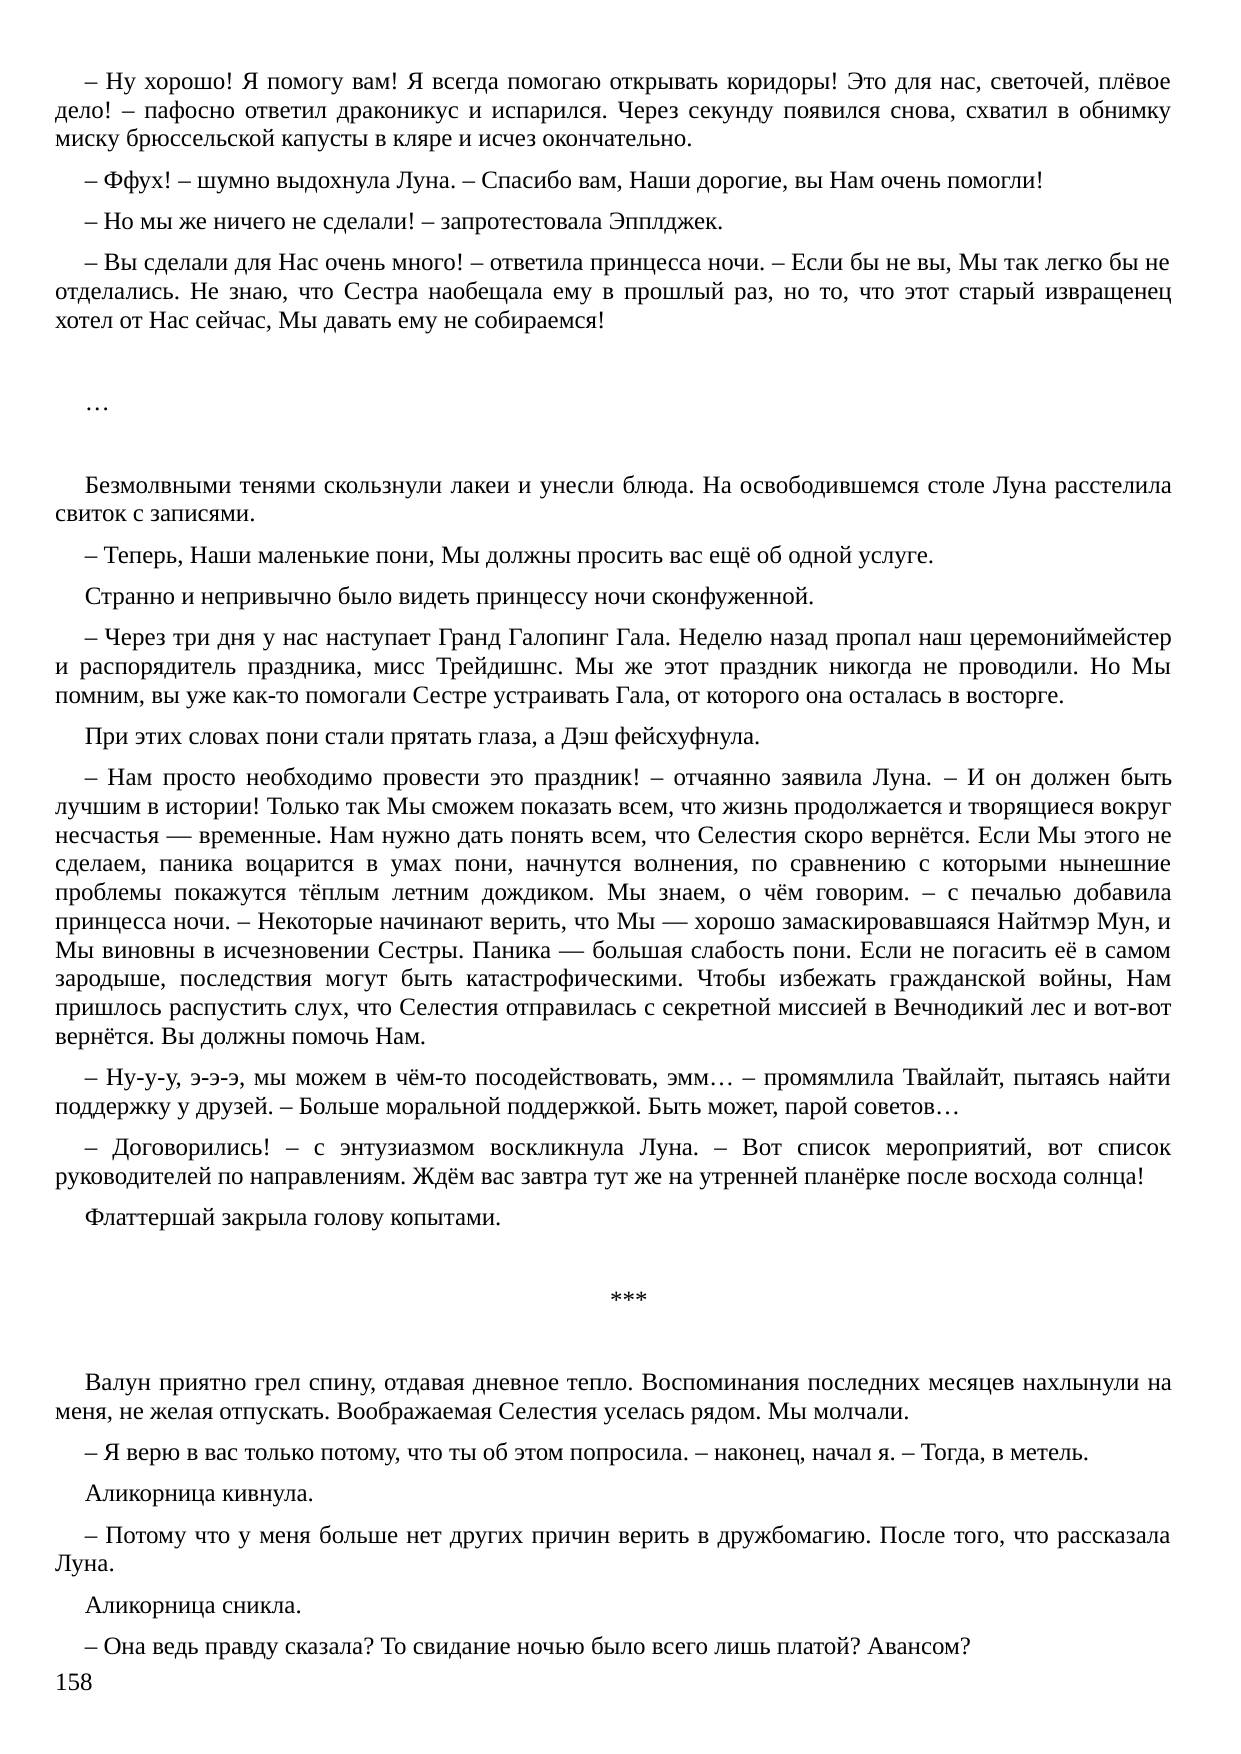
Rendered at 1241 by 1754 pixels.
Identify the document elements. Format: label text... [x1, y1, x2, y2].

text Валун приятно грел спину, отдавая дневное тепло. Воспоминания последних месяцев нахлынули на меня, не желая отпускать. Воображаемая Селестия уселась рядом. Мы молчали. [55, 1367, 1173, 1425]
text – Договорились! – с энтузиазмом воскликнула Луна. – Вот список мероприятий, вот список руководителей по направлениям. Ждём вас завтра тут же на утренней планёрке после восхода солнца! [55, 1132, 1173, 1190]
text Флаттершай закрыла голову копытами. [55, 1202, 1173, 1231]
text – Ффух! – шумно выдохнула Луна. – Спасибо вам, Наши дорогие, вы Нам очень помогли! [55, 165, 1173, 193]
text Аликорница сникла. [55, 1590, 1173, 1618]
text – Ну-у-у, э-э-э, мы можем в чём-то посодействовать, эмм… – промямлила Твайлайт, пытаясь найти поддержку у друзей. – Больше моральной поддержкой. Быть может, парой советов… [55, 1062, 1173, 1120]
text … [55, 387, 1173, 416]
text – Ну хорошо! Я помогу вам! Я всегда помогаю открывать коридоры! Это для нас, светочей, плёвое дело! – пафосно ответил драконикус и испарился. Через секунду появился снова, схватил в обнимку миску брюссельской капусты в кляре и исчез окончательно. [55, 66, 1173, 152]
text – Я верю в вас только потому, что ты об этом попросила. – наконец, начал я. – Тогда, в метель. [55, 1437, 1173, 1466]
text – Она ведь правду сказала? То свидание ночью было всего лишь платой? Авансом? [55, 1631, 1173, 1660]
text – Но мы же ничего не сделали! – запротестовала Эпплджек. [55, 206, 1173, 235]
text Странно и непривычно было видеть принцессу ночи сконфуженной. [55, 581, 1173, 610]
text – Нам просто необходимо провести это праздник! – отчаянно заявила Луна. – И он должен быть лучшим в истории! Только так Мы сможем показать всем, что жизнь продолжается и творящиеся вокруг несчастья — временные. Нам нужно дать понять всем, что Селестия скоро вернётся. Если Мы этого не сделаем, паника воцарится в умах пони, начнутся волнения, по сравнению с которыми нынешние проблемы покажутся тёплым летним дождиком. Мы знаем, о чём говорим. – с печалью добавила принцесса ночи. – Некоторые начинают верить, что Мы — хорошо замаскировавшаяся Найтмэр Мун, и Мы виновны в исчезновении Сестры. Паника — большая слабость пони. Если не погасить её в самом зародыше, последствия могут быть катастрофическими. Чтобы избежать гражданской войны, Нам пришлось распустить слух, что Селестия отправилась с секретной миссией в Вечнодикий лес и вот-вот вернётся. Вы должны помочь Нам. [55, 762, 1173, 1050]
text – Теперь, Наши маленькие пони, Мы должны просить вас ещё об одной услуге. [55, 540, 1173, 568]
text Аликорница кивнула. [55, 1478, 1173, 1507]
text Безмолвными тенями скользнули лакеи и унесли блюда. На освободившемся столе Луна расстелила свиток с записями. [55, 470, 1173, 527]
text – Через три дня у нас наступает Гранд Галопинг Гала. Неделю назад пропал наш церемониймейстер и распорядитель праздника, мисс Трейдишнс. Мы же этот праздник никогда не проводили. Но Мы помним, вы уже как-то помогали Сестре устраивать Гала, от которого она осталась в восторге. [55, 622, 1173, 708]
text – Вы сделали для Нас очень много! – ответила принцесса ночи. – Если бы не вы, Мы так легко бы не отделались. Не знаю, что Сестра наобещала ему в прошлый раз, но то, что этот старый извращенец хотел от Нас сейчас, Мы давать ему не собираемся! [55, 247, 1173, 333]
text – Потому что у меня больше нет других причин верить в дружбомагию. После того, что рассказала Луна. [55, 1520, 1173, 1577]
text *** [55, 1285, 1173, 1313]
text При этих словах пони стали прятать глаза, а Дэш фейсхуфнула. [55, 721, 1173, 750]
